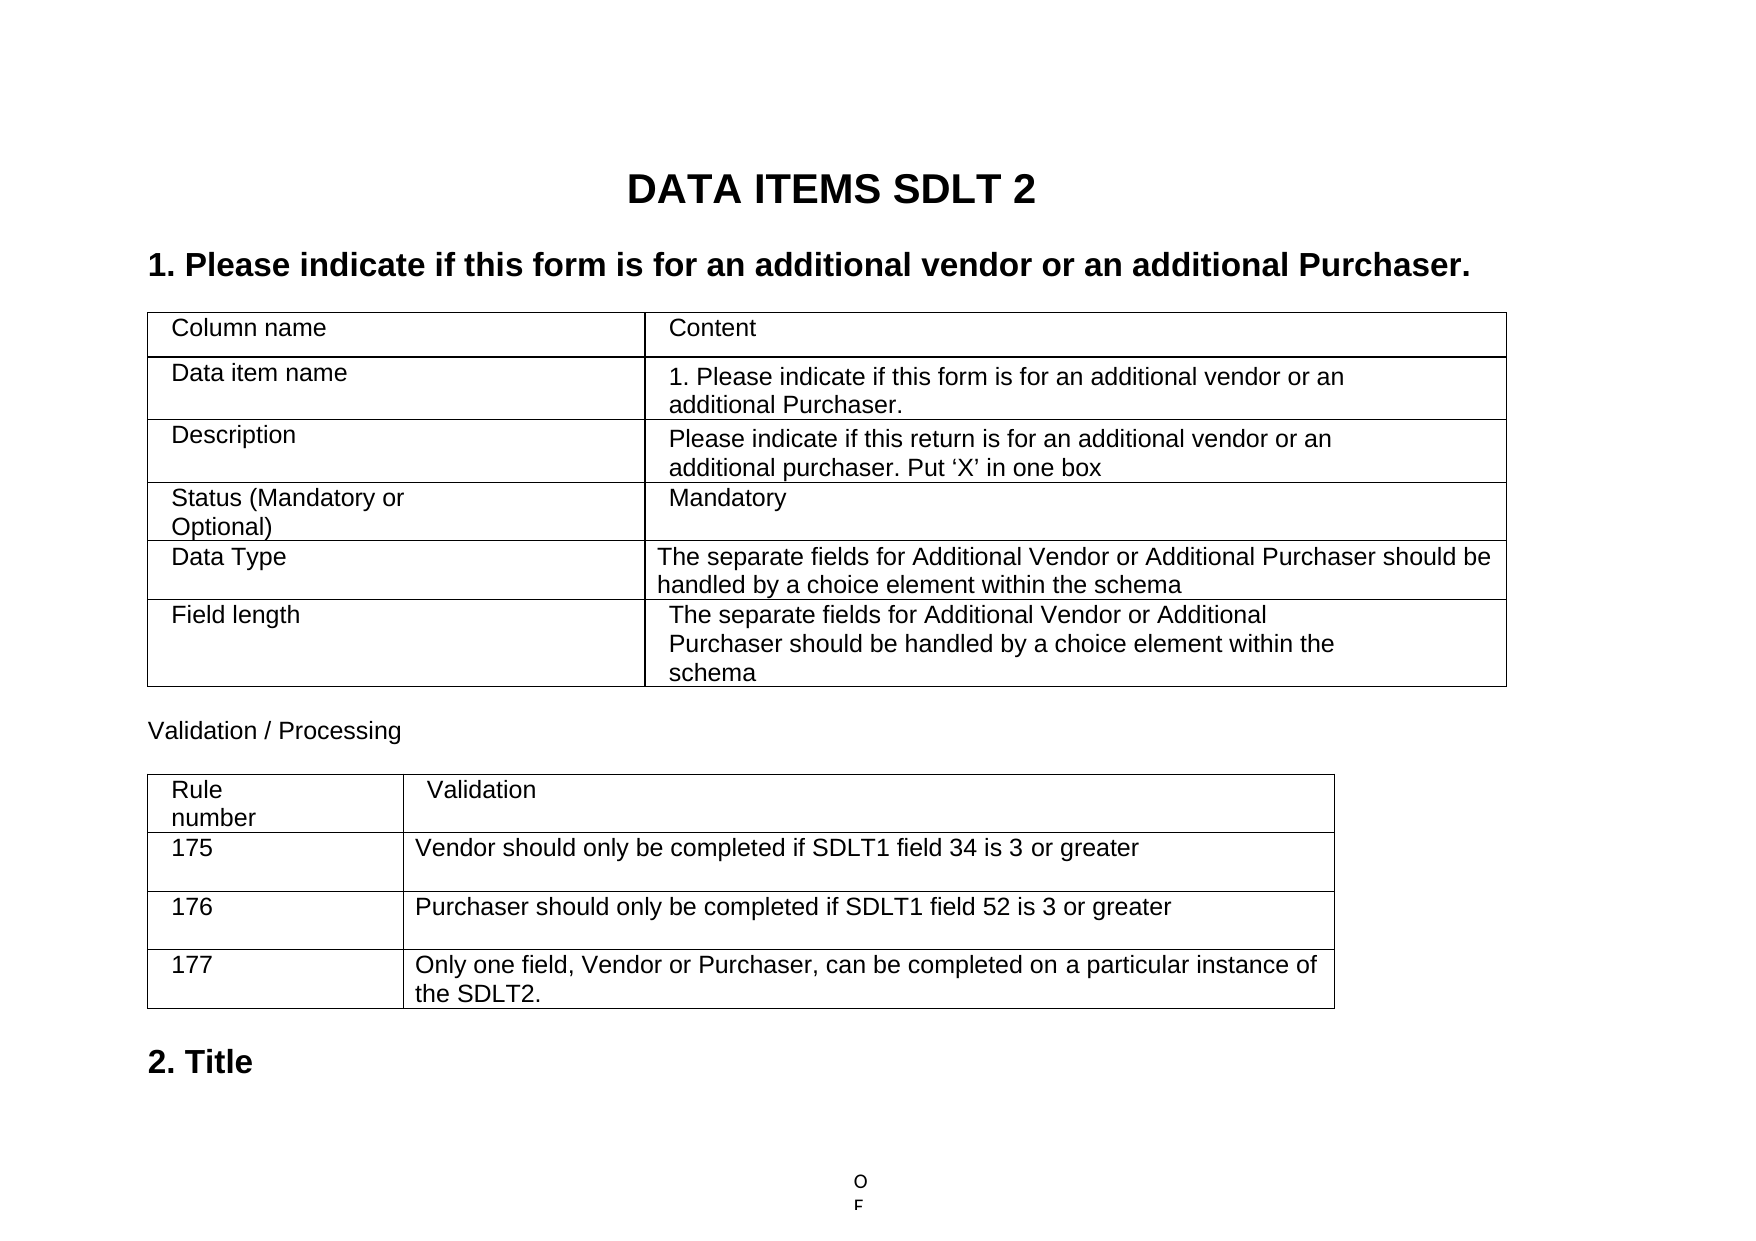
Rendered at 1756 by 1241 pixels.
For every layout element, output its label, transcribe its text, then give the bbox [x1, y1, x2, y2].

table_cell The separate fields for Additional Vendor or Additional Purchaser should be handled by a choice element within the schema [646, 541, 1506, 599]
table_cell Data item name [148, 358, 644, 419]
table_cell Purchaser should only be completed if SDLT1 field 52 is 3 or greater [404, 892, 1334, 949]
table_cell 175 [148, 833, 403, 891]
table_cell Please indicate if this return is for an additional vendor or an additional purchaser. Put ‘X’ in one box [646, 420, 1506, 482]
table_header Rule number [148, 775, 403, 832]
table_header Content [646, 313, 1506, 356]
table_cell Description [148, 420, 644, 482]
table_cell Data Type [148, 541, 644, 599]
table_cell The separate fields for Additional Vendor or Additional Purchaser should be handled by a choice element within the schema [646, 600, 1506, 686]
table_header Validation [404, 775, 1334, 832]
subtitle DATA ITEMS SDLT 2 [148, 164, 1515, 212]
table_cell Vendor should only be completed if SDLT1 field 34 is 3 or greater [404, 833, 1334, 891]
table_cell 177 [148, 950, 403, 1008]
table_cell Field length [148, 600, 644, 686]
table_cell 176 [148, 892, 403, 949]
table_cell 1. Please indicate if this form is for an additional vendor or an additional Purchaser. [646, 358, 1506, 419]
subtitle 2. Title [148, 1042, 1515, 1080]
table_cell Mandatory [646, 483, 1506, 540]
table_cell Status (Mandatory or Optional) [148, 483, 644, 540]
subtitle 1. Please indicate if this form is for an additional vendor or an additional Purchaser. [148, 245, 1515, 283]
text Validation / Processing [148, 716, 1515, 745]
table_header Column name [148, 313, 644, 356]
table_cell Only one field, Vendor or Purchaser, can be completed on a particular instance of the SDLT2. [404, 950, 1334, 1008]
